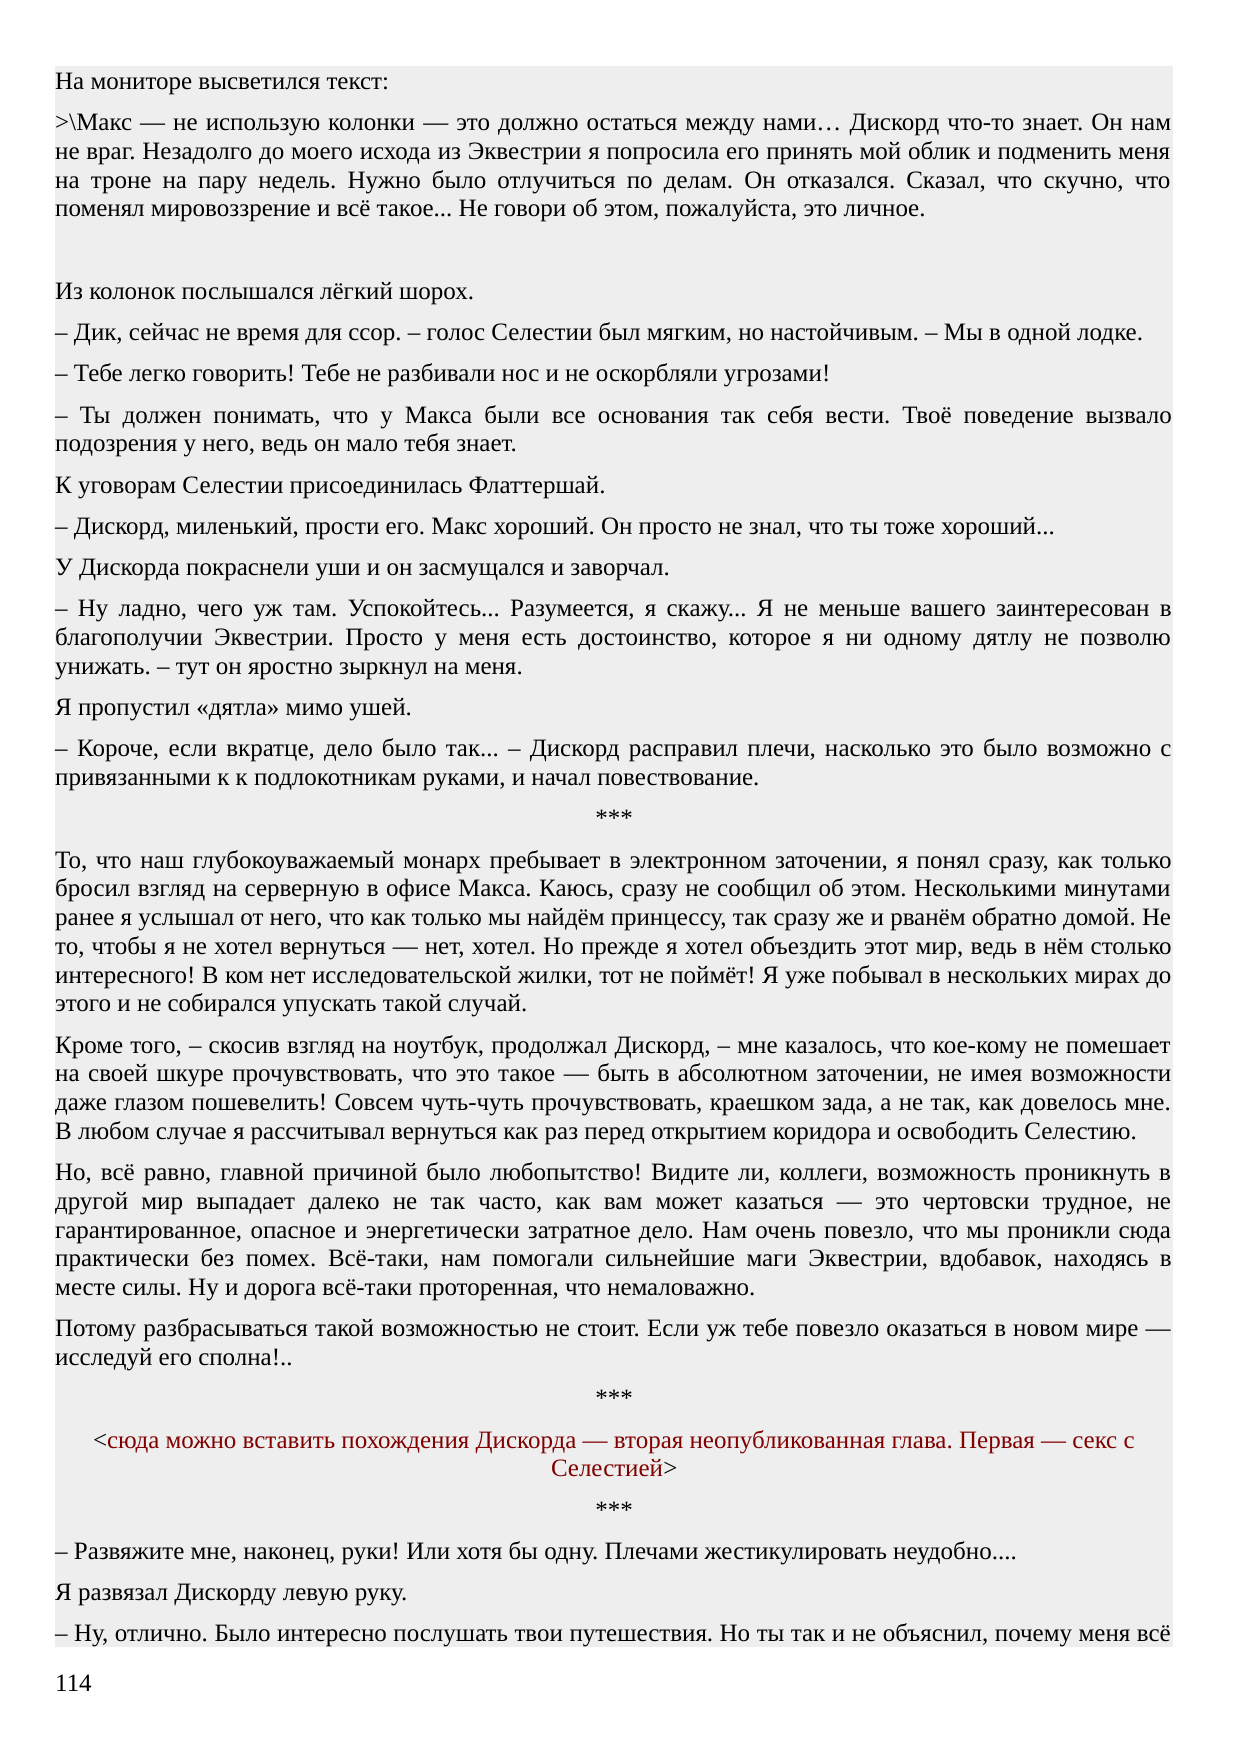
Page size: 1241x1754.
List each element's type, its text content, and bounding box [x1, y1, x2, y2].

text <сюда можно вставить похождения Дискорда — вторая неопубликованная глава. Первая — секс с Селестией> [55, 1425, 1173, 1482]
text *** [55, 1383, 1173, 1412]
text – Дискорд, миленький, прости его. Макс хороший. Он просто не знал, что ты тоже хороший... [55, 511, 1173, 540]
text – Развяжите мне, наконец, руки! Или хотя бы одну. Плечами жестикулировать неудобно.... [55, 1536, 1173, 1565]
text Из колонок послышался лёгкий шорох. [55, 276, 1173, 305]
text Я развязал Дискорду левую руку. [55, 1577, 1173, 1606]
text *** [55, 1495, 1173, 1523]
text – Ну, отлично. Было интересно послушать твои путешествия. Но ты так и не объяснил, почему меня всё [55, 1618, 1173, 1647]
text К уговорам Селестии присоединилась Флаттершай. [55, 470, 1173, 498]
text Потому разбрасываться такой возможностью не стоит. Если уж тебе повезло оказаться в новом мире — исследуй его сполна!.. [55, 1313, 1173, 1371]
text – Ты должен понимать, что у Макса были все основания так себя вести. Твоё поведение вызвало подозрения у него, ведь он мало тебя знает. [55, 400, 1173, 457]
text – Дик, сейчас не время для ссор. – голос Селестии был мягким, но настойчивым. – Мы в одной лодке. [55, 317, 1173, 346]
text >\Макс — не использую колонки — это должно остаться между нами… Дискорд что-то знает. Он нам не враг. Незадолго до моего исхода из Эквестрии я попросила его принять мой облик и подменить меня на троне на пару недель. Нужно было отлучиться по делам. Он отказался. Сказал, что скучно, что поменял мировоззрение и всё такое... Не говори об этом, пожалуйста, это личное. [55, 107, 1173, 222]
text – Тебе легко говорить! Тебе не разбивали нос и не оскорбляли угрозами! [55, 358, 1173, 387]
text У Дискорда покраснели уши и он засмущался и заворчал. [55, 552, 1173, 581]
text – Ну ладно, чего уж там. Успокойтесь... Разумеется, я скажу... Я не меньше вашего заинтересован в благополучии Эквестрии. Просто у меня есть достоинство, которое я ни одному дятлу не позволю унижать. – тут он яростно зыркнул на меня. [55, 593, 1173, 680]
text Кроме того, – скосив взгляд на ноутбук, продолжал Дискорд, – мне казалось, что кое-кому не помешает на своей шкуре прочувствовать, что это такое — быть в абсолютном заточении, не имея возможности даже глазом пошевелить! Совсем чуть-чуть прочувствовать, краешком зада, а не так, как довелось мне. В любом случае я рассчитывал вернуться как раз перед открытием коридора и освободить Селестию. [55, 1030, 1173, 1145]
text То, что наш глубокоуважаемый монарх пребывает в электронном заточении, я понял сразу, как только бросил взгляд на серверную в офисе Макса. Каюсь, сразу не сообщил об этом. Несколькими минутами ранее я услышал от него, что как только мы найдём принцессу, так сразу же и рванём обратно домой. Не то, чтобы я не хотел вернуться — нет, хотел. Но прежде я хотел объездить этот мир, ведь в нём столько интересного! В ком нет исследовательской жилки, тот не поймёт! Я уже побывал в нескольких мирах до этого и не собирался упускать такой случай. [55, 845, 1173, 1017]
text Но, всё равно, главной причиной было любопытство! Видите ли, коллеги, возможность проникнуть в другой мир выпадает далеко не так часто, как вам может казаться — это чертовски трудное, не гарантированное, опасное и энергетически затратное дело. Нам очень повезло, что мы проникли сюда практически без помех. Всё-таки, нам помогали сильнейшие маги Эквестрии, вдобавок, находясь в месте силы. Ну и дорога всё-таки проторенная, что немаловажно. [55, 1157, 1173, 1301]
text *** [55, 803, 1173, 832]
text На мониторе высветился текст: [55, 66, 1173, 95]
text – Короче, если вкратце, дело было так... – Дискорд расправил плечи, насколько это было возможно с привязанными к к подлокотникам руками, и начал повествование. [55, 733, 1173, 791]
text Я пропустил «дятла» мимо ушей. [55, 692, 1173, 721]
